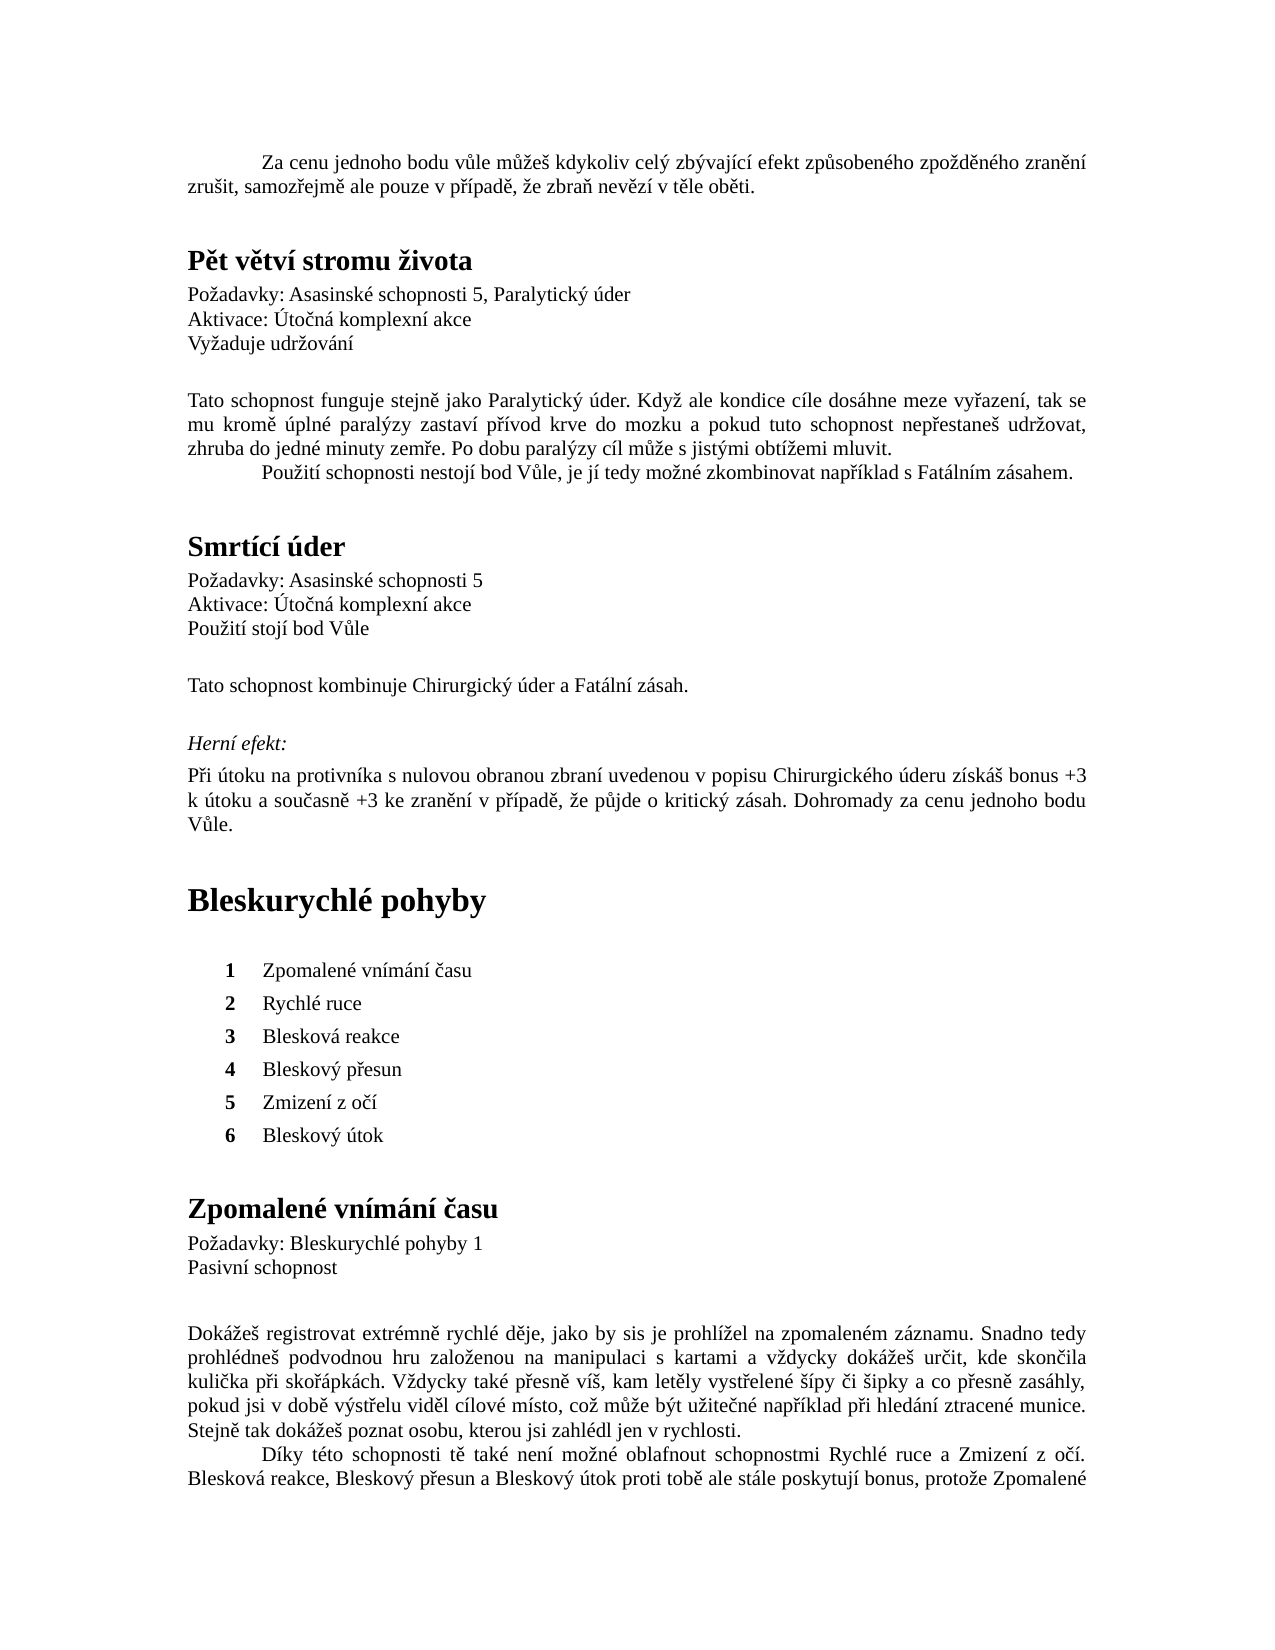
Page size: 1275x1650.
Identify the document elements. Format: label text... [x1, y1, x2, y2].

list Bleskový útok [225, 1123, 1087, 1147]
list Rychlé ruce [225, 991, 1087, 1015]
text Požadavky: Asasinské schopnosti 5 Aktivace: Útočná komplexní akce Použití stojí bod Vůle [187, 568, 1087, 664]
text Při útoku na protivníka s nulovou obranou zbraní uvedenou v popisu Chirurgického úderu získáš bonus +3 k útoku a současně +3 ke zranění v případě, že půjde o kritický zásah. Dohromady za cenu jednoho bodu Vůle. [187, 763, 1087, 836]
text Tato schopnost funguje stejně jako Paralytický úder. Když ale kondice cíle dosáhne meze vyřazení, tak se mu kromě úplné paralýzy zastaví přívod krve do mozku a pokud tuto schopnost nepřestaneš udržovat, zhruba do jedné minuty zemře. Po dobu paralýzy cíl může s jistými obtížemi mluvit. Použití schopnosti nestojí bod Vůle, je jí tedy možné zkombinovat například s Fatálním zásahem. [187, 388, 1087, 484]
text Herní efekt: [187, 730, 1087, 754]
subtitle Smrtící úder [187, 529, 1087, 562]
text Požadavky: Asasinské schopnosti 5, Paralytický úder Aktivace: Útočná komplexní akce Vyžaduje udržování [187, 282, 1087, 379]
list Zpomalené vnímání času [225, 958, 1087, 982]
subtitle Bleskurychlé pohyby [187, 880, 1087, 919]
list Blesková reakce [225, 1024, 1087, 1048]
subtitle Pět větví stromu života [187, 243, 1087, 276]
list Zmizení z očí [225, 1090, 1087, 1114]
text Tato schopnost kombinuje Chirurgický úder a Fatální zásah. [187, 673, 1087, 721]
text Dokážeš registrovat extrémně rychlé děje, jako by sis je prohlížel na zpomaleném záznamu. Snadno tedy prohlédneš podvodnou hru založenou na manipulaci s kartami a vždycky dokážeš určit, kde skončila kulička při skořápkách. Vždycky také přesně víš, kam letěly vystřelené šípy či šipky a co přesně zasáhly, pokud jsi v době výstřelu viděl cílové místo, což může být užitečné například při hledání ztracené munice. Stejně tak dokážeš poznat osobu, kterou jsi zahlédl jen v rychlosti. Díky této schopnosti tě také není možné oblafnout schopnostmi Rychlé ruce a Zmizení z očí. Blesková reakce, Bleskový přesun a Bleskový útok proti tobě ale stále poskytují bonus, protože Zpomalené [187, 1321, 1087, 1490]
text Za cenu jednoho bodu vůle můžeš kdykoliv celý zbývající efekt způsobeného zpožděného zranění zrušit, samozřejmě ale pouze v případě, že zbraň nevězí v těle oběti. [187, 150, 1087, 198]
text Požadavky: Bleskurychlé pohyby 1 Pasivní schopnost [187, 1231, 1087, 1279]
list Bleskový přesun [225, 1057, 1087, 1081]
subtitle Zpomalené vnímání času [187, 1192, 1087, 1225]
